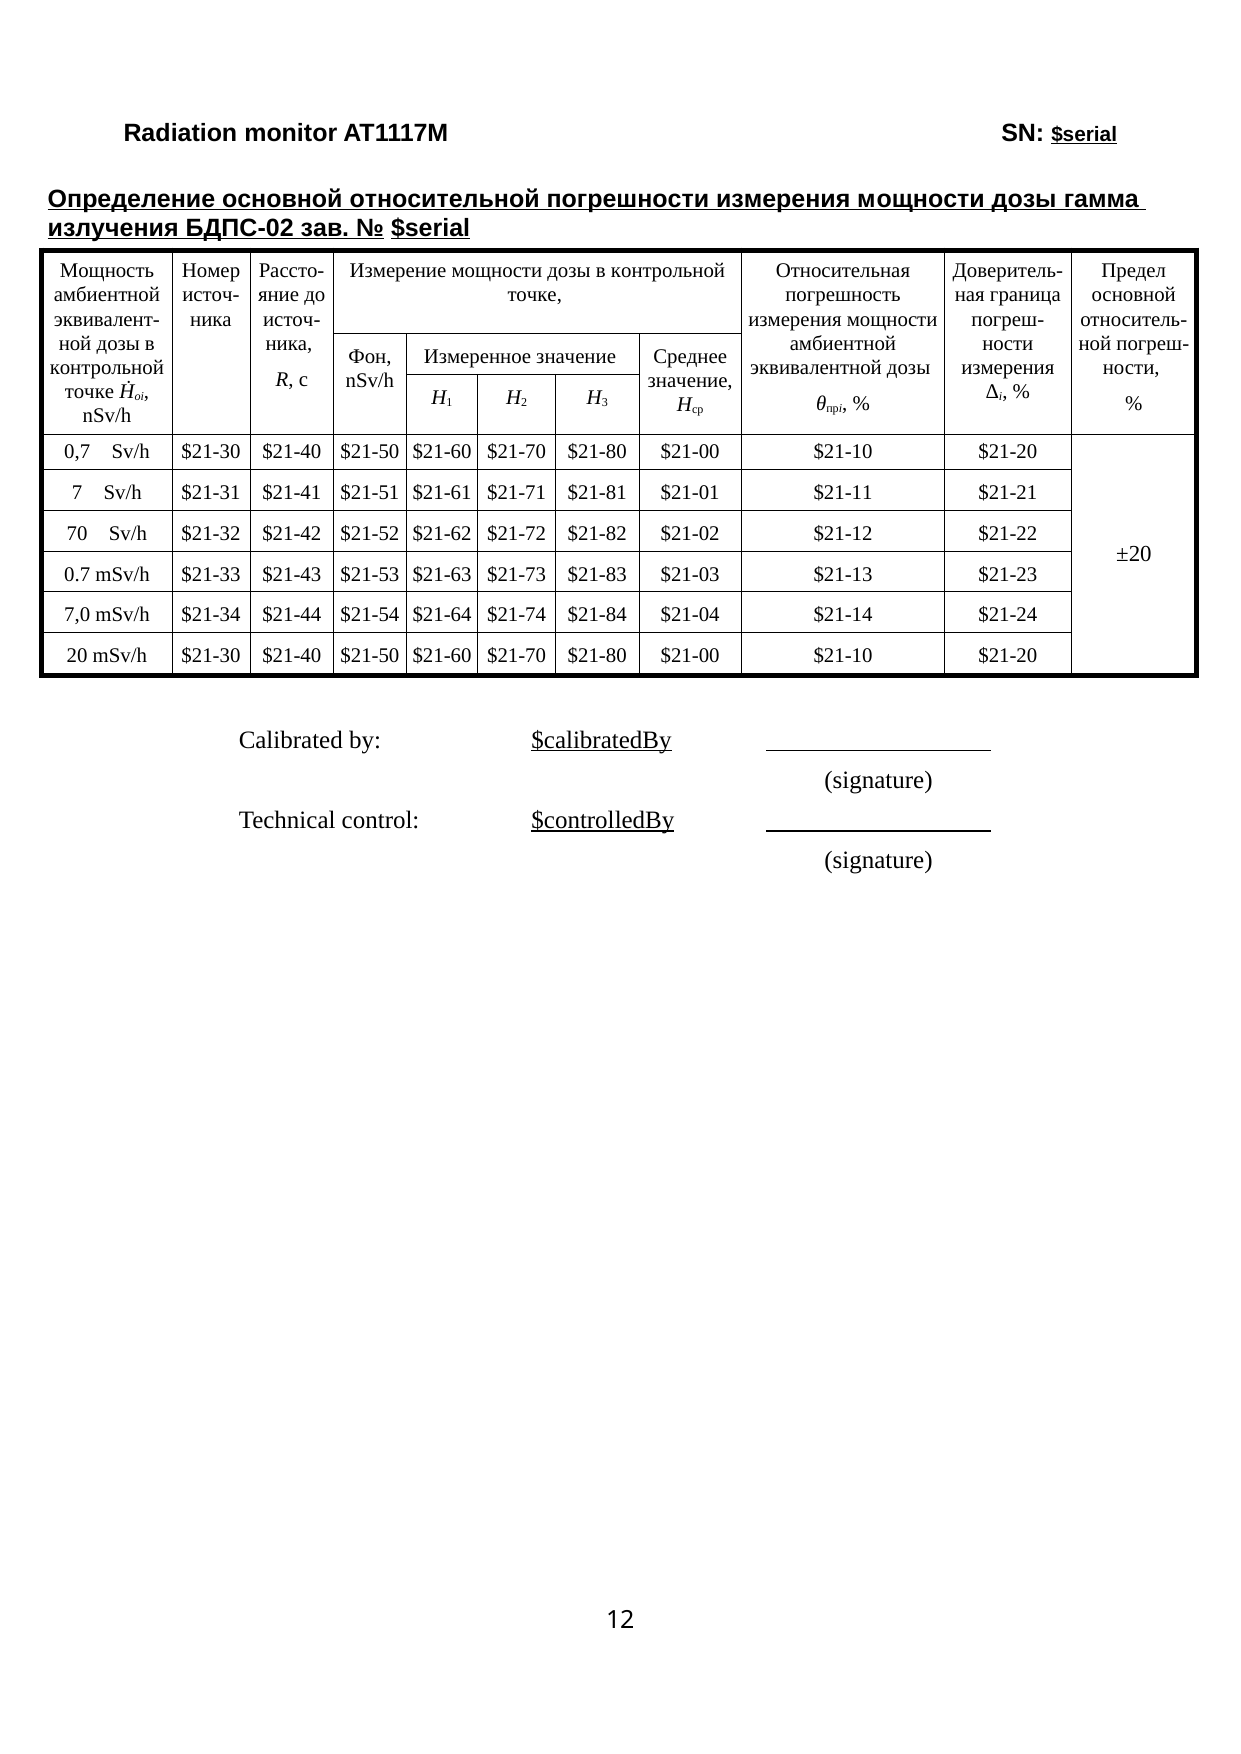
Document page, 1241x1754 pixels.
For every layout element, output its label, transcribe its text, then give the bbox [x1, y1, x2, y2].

table_header [749, 719, 1007, 759]
table_cell [233, 759, 525, 799]
table_cell $21-53 [334, 552, 406, 591]
table_cell $21-34 [173, 592, 250, 632]
table_cell $21-40 [251, 633, 333, 673]
table_cell $21-82 [556, 511, 639, 551]
table_cell $21-20 [945, 633, 1071, 673]
table_cell $21-10 [742, 633, 944, 673]
table_cell $21-01 [640, 470, 741, 510]
table_cell $21-02 [640, 511, 741, 551]
table_cell $21-51 [334, 470, 406, 510]
table_cell $21-30 [173, 633, 250, 673]
table_cell $21-10 [742, 435, 944, 469]
table_cell $21-20 [945, 435, 1071, 469]
table_cell $21-62 [407, 511, 477, 551]
table_cell 0.7 mSv/h [44, 552, 172, 591]
table_cell $21-60 [407, 435, 477, 469]
table_cell $21-84 [556, 592, 639, 632]
table_cell H1 [407, 375, 477, 433]
table_cell $21-24 [945, 592, 1071, 632]
table_cell Измеренное значение [407, 334, 639, 374]
table_cell Номер источ-ника [173, 253, 250, 433]
table_cell $21-72 [478, 511, 555, 551]
table_cell [525, 840, 749, 880]
table_cell $21-42 [251, 511, 333, 551]
table_cell Относительная погрешность измерения мощности амбиентной эквивалентной дозы θпрi, % [742, 253, 944, 433]
table_cell $21-41 [251, 470, 333, 510]
table_header Calibrated by: [233, 719, 525, 759]
table_cell $21-54 [334, 592, 406, 632]
table_cell H2 [478, 375, 555, 433]
table_cell $21-00 [640, 435, 741, 469]
table_cell 20 mSv/h [44, 633, 172, 673]
table_cell $21-63 [407, 552, 477, 591]
table_cell $21-23 [945, 552, 1071, 591]
table_cell Рассто-яние до источ-ника, R, с [251, 253, 333, 433]
table_cell H3 [556, 375, 639, 433]
table_cell (signature) [749, 759, 1007, 799]
table_cell 70 Sv/h [44, 511, 172, 551]
table_cell $21-64 [407, 592, 477, 632]
table_cell Доверитель-ная граница погреш-ности измерения Δi, % [945, 253, 1071, 433]
table_cell $21-32 [173, 511, 250, 551]
table_cell $21-43 [251, 552, 333, 591]
table_cell $21-30 [173, 435, 250, 469]
table_cell $21-81 [556, 470, 639, 510]
table_cell $21-70 [478, 435, 555, 469]
table_header $calibratedBy [525, 719, 749, 759]
table_cell $controlledBy [525, 800, 749, 840]
table_cell $21-00 [640, 633, 741, 673]
table_cell $21-13 [742, 552, 944, 591]
table_cell $21-31 [173, 470, 250, 510]
table_cell $21-71 [478, 470, 555, 510]
table_cell $21-11 [742, 470, 944, 510]
table_cell Предел основной относитель-ной погреш-ности, % [1072, 253, 1194, 433]
table_cell [749, 800, 1007, 840]
table_cell $21-14 [742, 592, 944, 632]
table_header Определение основной относительной погрешности измерения мощности дозы гамма излучения БДПС-02 зав. № $serial [42, 179, 1196, 247]
table_cell ±20 [1072, 435, 1194, 673]
table_cell [233, 840, 525, 880]
table_cell $21-12 [742, 511, 944, 551]
table_cell $21-61 [407, 470, 477, 510]
table_cell $21-50 [334, 435, 406, 469]
table_cell (signature) [749, 840, 1007, 880]
table_cell $21-44 [251, 592, 333, 632]
table_cell [525, 759, 749, 799]
table_cell Technical control: [233, 800, 525, 840]
table_cell 7 Sv/h [44, 470, 172, 510]
table_cell Фон, nSv/h [334, 334, 406, 433]
table_cell $21-04 [640, 592, 741, 632]
table_cell 0,7 Sv/h [44, 435, 172, 469]
table_cell $21-83 [556, 552, 639, 591]
table_cell Мощность амбиентной эквивалент-ной дозы в контрольной точке Ḣoi, nSv/h [44, 253, 172, 433]
table_cell $21-70 [478, 633, 555, 673]
table_cell 7,0 mSv/h [44, 592, 172, 632]
table_cell $21-40 [251, 435, 333, 469]
table_cell $21-03 [640, 552, 741, 591]
table_cell $21-22 [945, 511, 1071, 551]
table_cell $21-80 [556, 633, 639, 673]
table_cell $21-80 [556, 435, 639, 469]
table_cell Измерение мощности дозы в контрольной точке, [334, 253, 741, 333]
table_cell $21-52 [334, 511, 406, 551]
table_cell $21-60 [407, 633, 477, 673]
table_cell Среднее значение, Hср [640, 334, 741, 433]
table_cell $21-74 [478, 592, 555, 632]
table_cell $21-73 [478, 552, 555, 591]
table_cell $21-50 [334, 633, 406, 673]
table_cell $21-33 [173, 552, 250, 591]
table_cell $21-21 [945, 470, 1071, 510]
